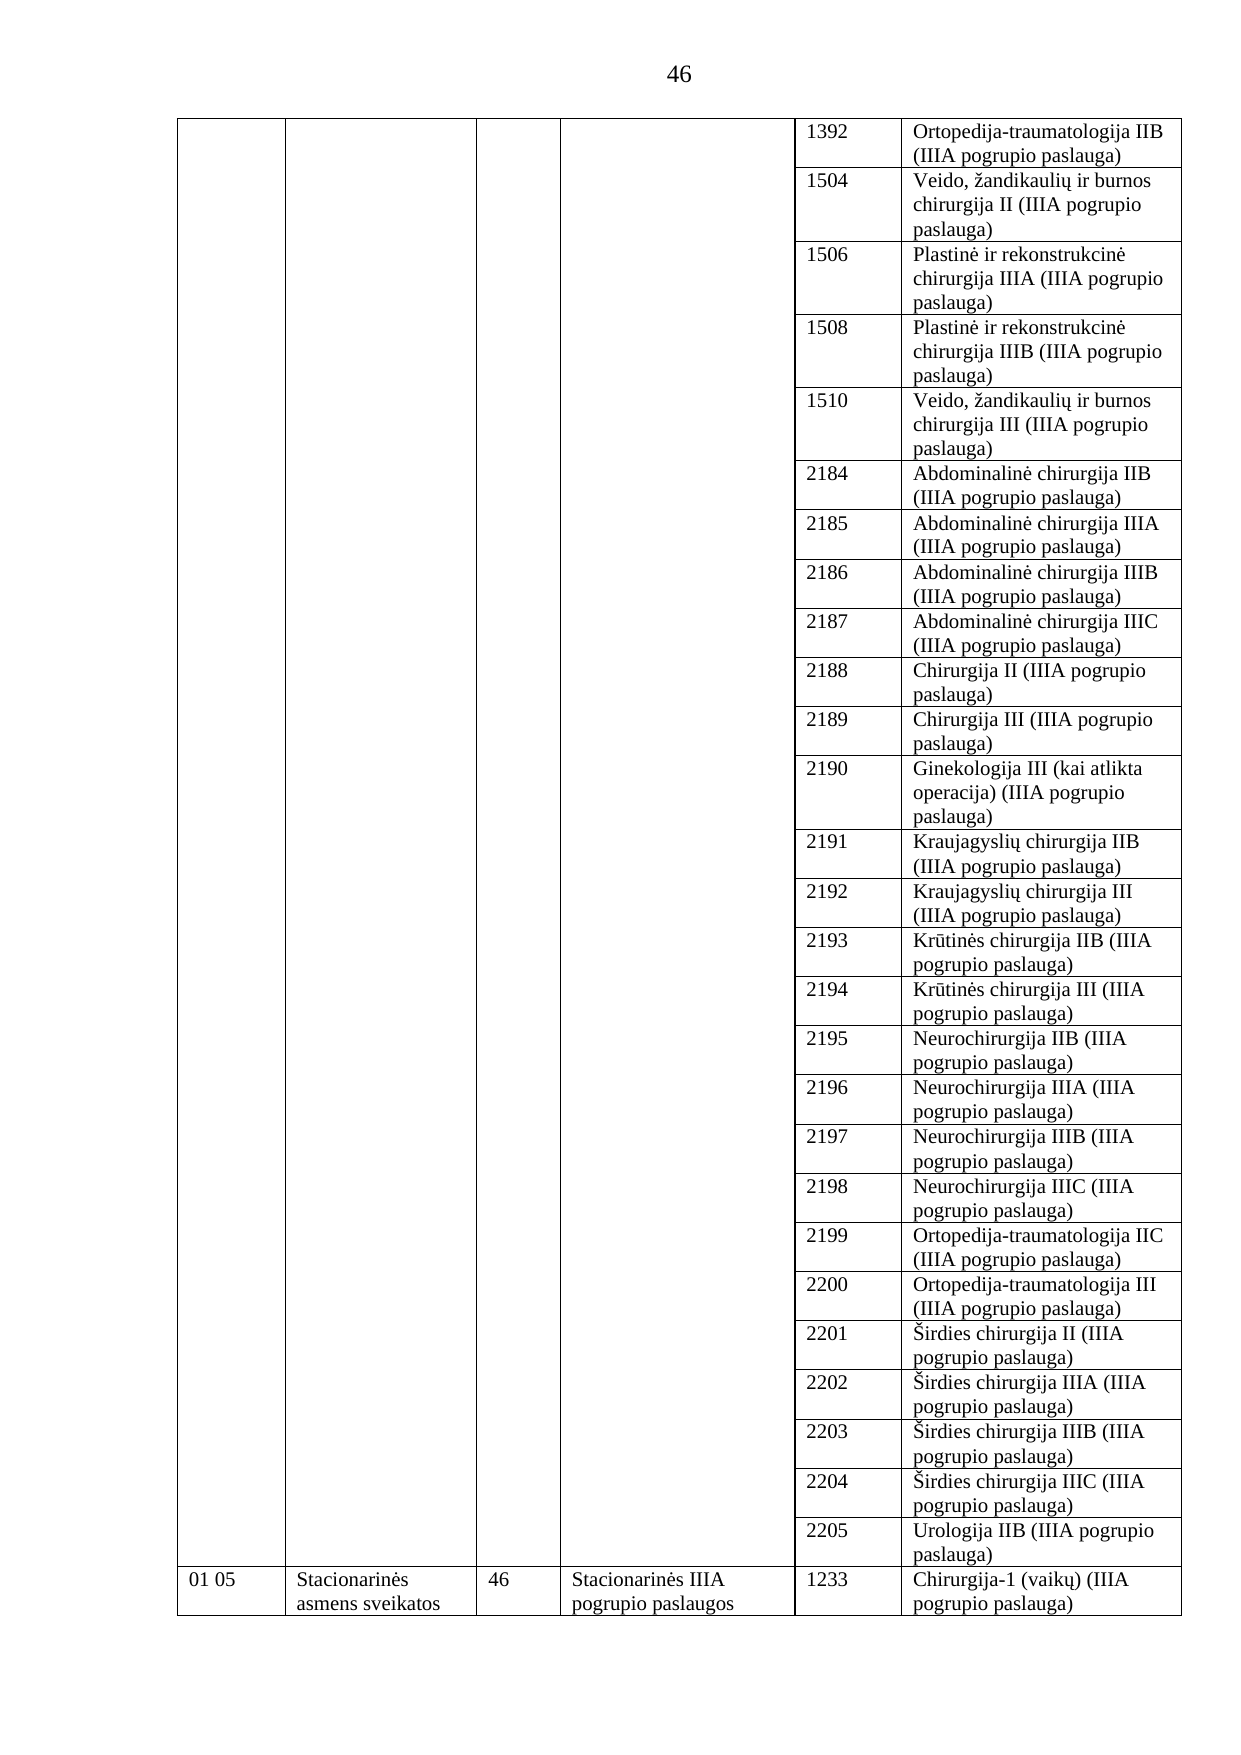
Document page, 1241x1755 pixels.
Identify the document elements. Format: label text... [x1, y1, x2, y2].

table_cell 1508 [796, 315, 901, 387]
table_cell 2201 [796, 1321, 901, 1369]
table_cell Kraujagyslių chirurgija IIB (IIIA pogrupio paslauga) [902, 830, 1181, 878]
table_cell 2185 [796, 510, 901, 558]
table_cell 2194 [796, 977, 901, 1025]
table_cell 2190 [796, 756, 901, 828]
table_cell Plastinė ir rekonstrukcinė chirurgija IIIA (IIIA pogrupio paslauga) [902, 242, 1181, 314]
table_cell 46 [477, 1567, 560, 1615]
table_cell 2204 [796, 1469, 901, 1517]
table_cell 2203 [796, 1420, 901, 1468]
table_cell Ortopedija-traumatologija IIC (IIIA pogrupio paslauga) [902, 1223, 1181, 1271]
table_cell 2199 [796, 1223, 901, 1271]
table_cell 2198 [796, 1174, 901, 1222]
table_cell 2192 [796, 879, 901, 927]
table_cell Abdominalinė chirurgija IIIC (IIIA pogrupio paslauga) [902, 609, 1181, 657]
table_cell 2195 [796, 1026, 901, 1074]
table_cell Neurochirurgija IIIA (IIIA pogrupio paslauga) [902, 1075, 1181, 1123]
table_cell 1504 [796, 168, 901, 241]
table_cell 2188 [796, 658, 901, 706]
table_cell [561, 119, 794, 1566]
table_cell Veido, žandikaulių ir burnos chirurgija III (IIIA pogrupio paslauga) [902, 388, 1181, 460]
table_cell Ginekologija III (kai atlikta operacija) (IIIA pogrupio paslauga) [902, 756, 1181, 828]
table_cell 2184 [796, 461, 901, 509]
table_cell 2187 [796, 609, 901, 657]
table_cell Abdominalinė chirurgija IIIB (IIIA pogrupio paslauga) [902, 560, 1181, 608]
table_cell Plastinė ir rekonstrukcinė chirurgija IIIB (IIIA pogrupio paslauga) [902, 315, 1181, 387]
table_cell 1392 [796, 119, 901, 167]
table_cell 2189 [796, 707, 901, 755]
table_cell 2186 [796, 560, 901, 608]
table_cell Veido, žandikaulių ir burnos chirurgija II (IIIA pogrupio paslauga) [902, 168, 1181, 241]
table_cell 2202 [796, 1370, 901, 1418]
table_cell Kraujagyslių chirurgija III (IIIA pogrupio paslauga) [902, 879, 1181, 927]
table_cell [286, 119, 476, 1566]
table_cell Krūtinės chirurgija III (IIIA pogrupio paslauga) [902, 977, 1181, 1025]
table_cell Urologija IIB (IIIA pogrupio paslauga) [902, 1518, 1181, 1566]
table_cell 2197 [796, 1125, 901, 1173]
table_cell Chirurgija II (IIIA pogrupio paslauga) [902, 658, 1181, 706]
table_cell 1233 [796, 1567, 901, 1615]
table_cell Stacionarinės asmens sveikatos [286, 1567, 476, 1615]
table_cell Širdies chirurgija IIIC (IIIA pogrupio paslauga) [902, 1469, 1181, 1517]
table_cell Abdominalinė chirurgija IIIA (IIIA pogrupio paslauga) [902, 510, 1181, 558]
table_cell 2196 [796, 1075, 901, 1123]
table_cell 1510 [796, 388, 901, 460]
table_cell Chirurgija-1 (vaikų) (IIIA pogrupio paslauga) [902, 1567, 1181, 1615]
table_cell Širdies chirurgija II (IIIA pogrupio paslauga) [902, 1321, 1181, 1369]
table_cell 2200 [796, 1272, 901, 1320]
table_cell Širdies chirurgija IIIA (IIIA pogrupio paslauga) [902, 1370, 1181, 1418]
table_cell Ortopedija-traumatologija IIB (IIIA pogrupio paslauga) [902, 119, 1181, 167]
table_cell Abdominalinė chirurgija IIB (IIIA pogrupio paslauga) [902, 461, 1181, 509]
table_cell 2205 [796, 1518, 901, 1566]
table_cell 01 05 [178, 1567, 285, 1615]
table_cell Neurochirurgija IIIB (IIIA pogrupio paslauga) [902, 1125, 1181, 1173]
table_cell 2191 [796, 830, 901, 878]
table_cell Stacionarinės IIIA pogrupio paslaugos [561, 1567, 794, 1615]
table_cell [178, 119, 285, 1566]
table_cell Chirurgija III (IIIA pogrupio paslauga) [902, 707, 1181, 755]
table_cell Krūtinės chirurgija IIB (IIIA pogrupio paslauga) [902, 928, 1181, 976]
table_cell 1506 [796, 242, 901, 314]
table_cell [477, 119, 560, 1566]
table_cell Ortopedija-traumatologija III (IIIA pogrupio paslauga) [902, 1272, 1181, 1320]
table_cell Neurochirurgija IIB (IIIA pogrupio paslauga) [902, 1026, 1181, 1074]
table_cell Neurochirurgija IIIC (IIIA pogrupio paslauga) [902, 1174, 1181, 1222]
table_cell 2193 [796, 928, 901, 976]
table_cell Širdies chirurgija IIIB (IIIA pogrupio paslauga) [902, 1420, 1181, 1468]
